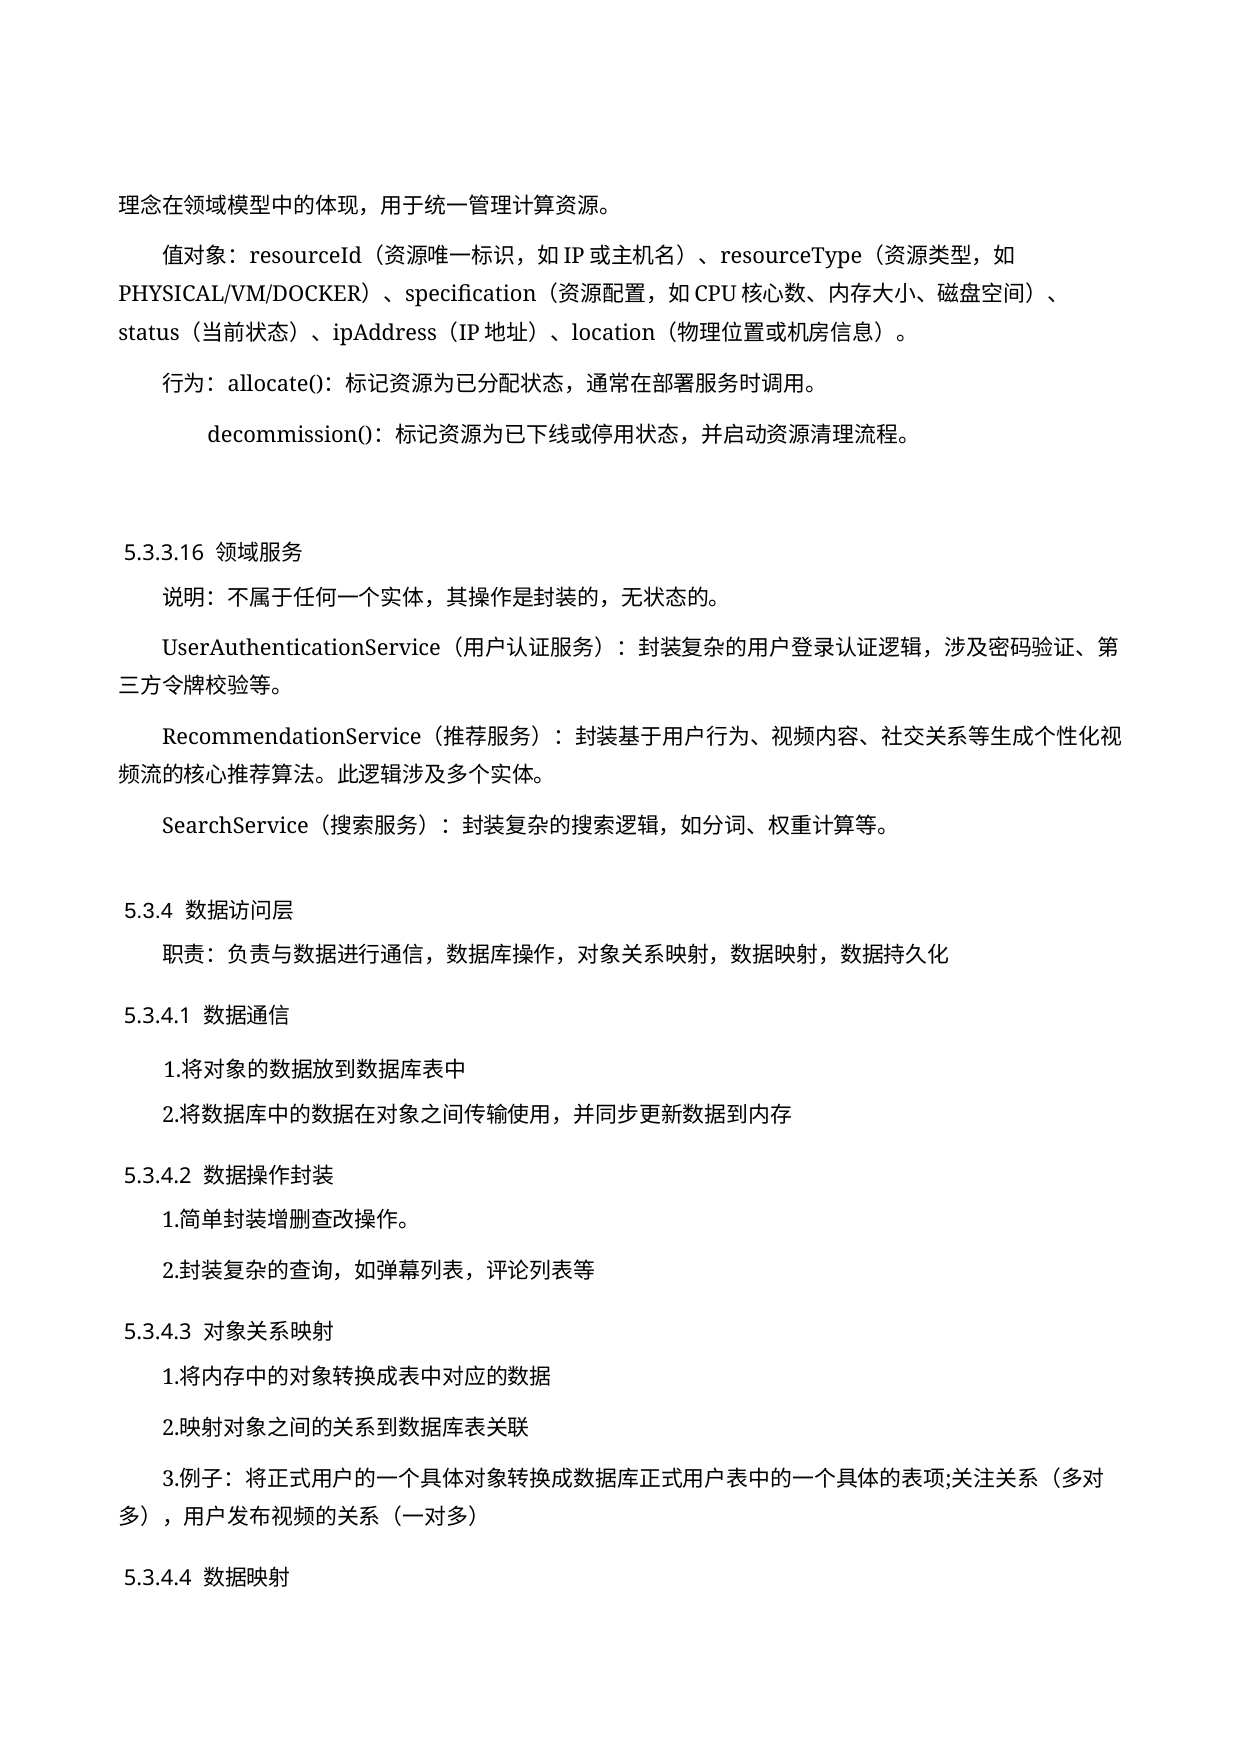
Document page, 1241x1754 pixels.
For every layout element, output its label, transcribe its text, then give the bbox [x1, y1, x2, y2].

text RecommendationService（推荐服务）：封装基于用户行为、视频内容、社交关系等生成个性化视频流的核心推荐算法。此逻辑涉及多个实体。 [118, 719, 1122, 789]
text decommission()：标记资源为已下线或停用状态，并启动资源清理流程。 [118, 417, 1122, 448]
text 职责：负责与数据进行通信，数据库操作，对象关系映射，数据映射，数据持久化 [118, 937, 1122, 969]
text 3.例子：将正式用户的一个具体对象转换成数据库正式用户表中的一个具体的表项;关注关系（多对多），用户发布视频的关系（一对多） [118, 1461, 1122, 1531]
subtitle 数据映射 [118, 1560, 1122, 1591]
text 值对象：resourceId（资源唯一标识，如IP或主机名）、resourceType（资源类型，如PHYSICAL/VM/DOCKER）、specification（资源配置，如CPU核心数、内存大小、磁盘空间）、status（当前状态）、ipAddress（IP地址）、location（物理位置或机房信息）。 [118, 238, 1122, 346]
text 2.封装复杂的查询，如弹幕列表，评论列表等 [118, 1253, 1122, 1285]
subtitle 数据操作封装 [118, 1158, 1122, 1190]
subtitle 对象关系映射 [118, 1314, 1122, 1346]
subtitle 数据通信 [118, 998, 1122, 1030]
text 1.简单封装增删查改操作。 [118, 1202, 1122, 1234]
text 1.将内存中的对象转换成表中对应的数据 [118, 1359, 1122, 1391]
subtitle 领域服务 [118, 535, 1122, 567]
text 2.将数据库中的数据在对象之间传输使用，并同步更新数据到内存 [118, 1097, 1122, 1129]
subtitle 数据访问层 [118, 893, 1122, 925]
text SearchService（搜索服务）：封装复杂的搜索逻辑，如分词、权重计算等。 [118, 808, 1122, 840]
text 行为：allocate()：标记资源为已分配状态，通常在部署服务时调用。 [118, 366, 1122, 397]
text 说明：不属于任何一个实体，其操作是封装的，无状态的。 [118, 579, 1122, 611]
text 2.映射对象之间的关系到数据库表关联 [118, 1410, 1122, 1442]
text 理念在领域模型中的体现，用于统一管理计算资源。 [118, 188, 1122, 219]
text UserAuthenticationService（用户认证服务）：封装复杂的用户登录认证逻辑，涉及密码验证、第三方令牌校验等。 [118, 630, 1122, 700]
text 1.将对象的数据放到数据库表中 [118, 1052, 1122, 1084]
